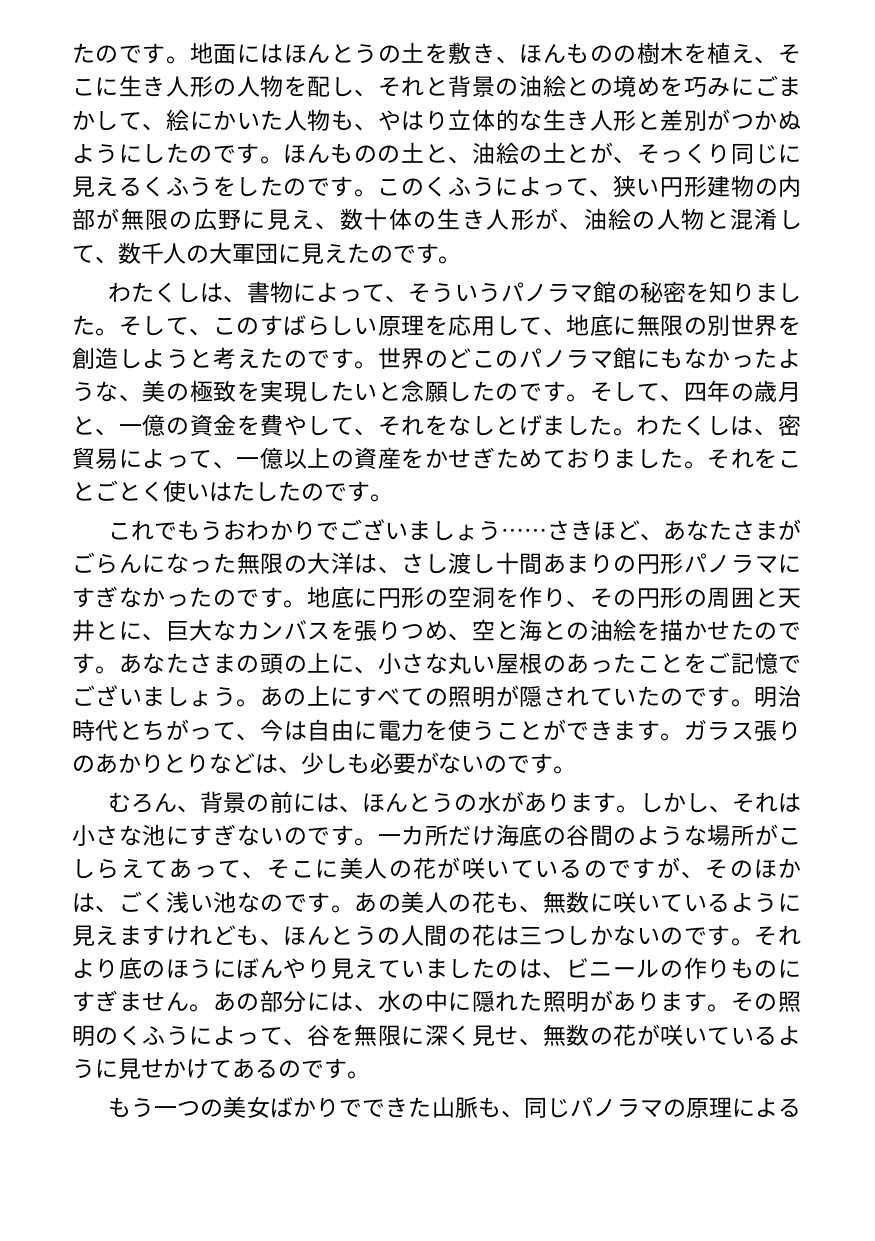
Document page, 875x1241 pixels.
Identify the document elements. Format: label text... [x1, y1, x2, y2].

text たのです。地面にはほんとうの土を敷き、ほんものの樹木を植え、そこに生き人形の人物を配し、それと背景の油絵との境めを巧みにごまかして、絵にかいた人物も、やはり立体的な生き人形と差別がつかぬようにしたのです。ほんものの土と、油絵の土とが、そっくり同じに見えるくふうをしたのです。このくふうによって、狭い円形建物の内部が無限の広野に見え、数十体の生き人形が、油絵の人物と混淆して、数千人の大軍団に見えたのです。 [72, 36, 802, 269]
text わたくしは、書物によって、そういうパノラマ館の秘密を知りました。そして、このすばらしい原理を応用して、地底に無限の別世界を創造しようと考えたのです。世界のどこのパノラマ館にもなかったような、美の極致を実現したいと念願したのです。そして、四年の歳月と、一億の資金を費やして、それをなしとげました。わたくしは、密貿易によって、一億以上の資産をかせぎためておりました。それをことごとく使いはたしたのです。 [72, 274, 802, 507]
text これでもうおわかりでございましょう……さきほど、あなたさまがごらんになった無限の大洋は、さし渡し十間あまりの円形パノラマにすぎなかったのです。地底に円形の空洞を作り、その円形の周囲と天井とに、巨大なカンバスを張りつめ、空と海との油絵を描かせたのです。あなたさまの頭の上に、小さな丸い屋根のあったことをご記憶でございましょう。あの上にすべての照明が隠されていたのです。明治時代とちがって、今は自由に電力を使うことができます。ガラス張りのあかりとりなどは、少しも必要がないのです。 [72, 513, 802, 779]
text もう一つの美女ばかりでできた山脈も、同じパノラマの原理による [72, 1090, 802, 1123]
text むろん、背景の前には、ほんとうの水があります。しかし、それは小さな池にすぎないのです。一カ所だけ海底の谷間のような場所がこしらえてあって、そこに美人の花が咲いているのですが、そのほかは、ごく浅い池なのです。あの美人の花も、無数に咲いているように見えますけれども、ほんとうの人間の花は三つしかないのです。それより底のほうにぼんやり見えていましたのは、ビニールの作りものにすぎません。あの部分には、水の中に隠れた照明があります。その照明のくふうによって、谷を無限に深く見せ、無数の花が咲いているように見せかけてあるのです。 [72, 785, 802, 1084]
